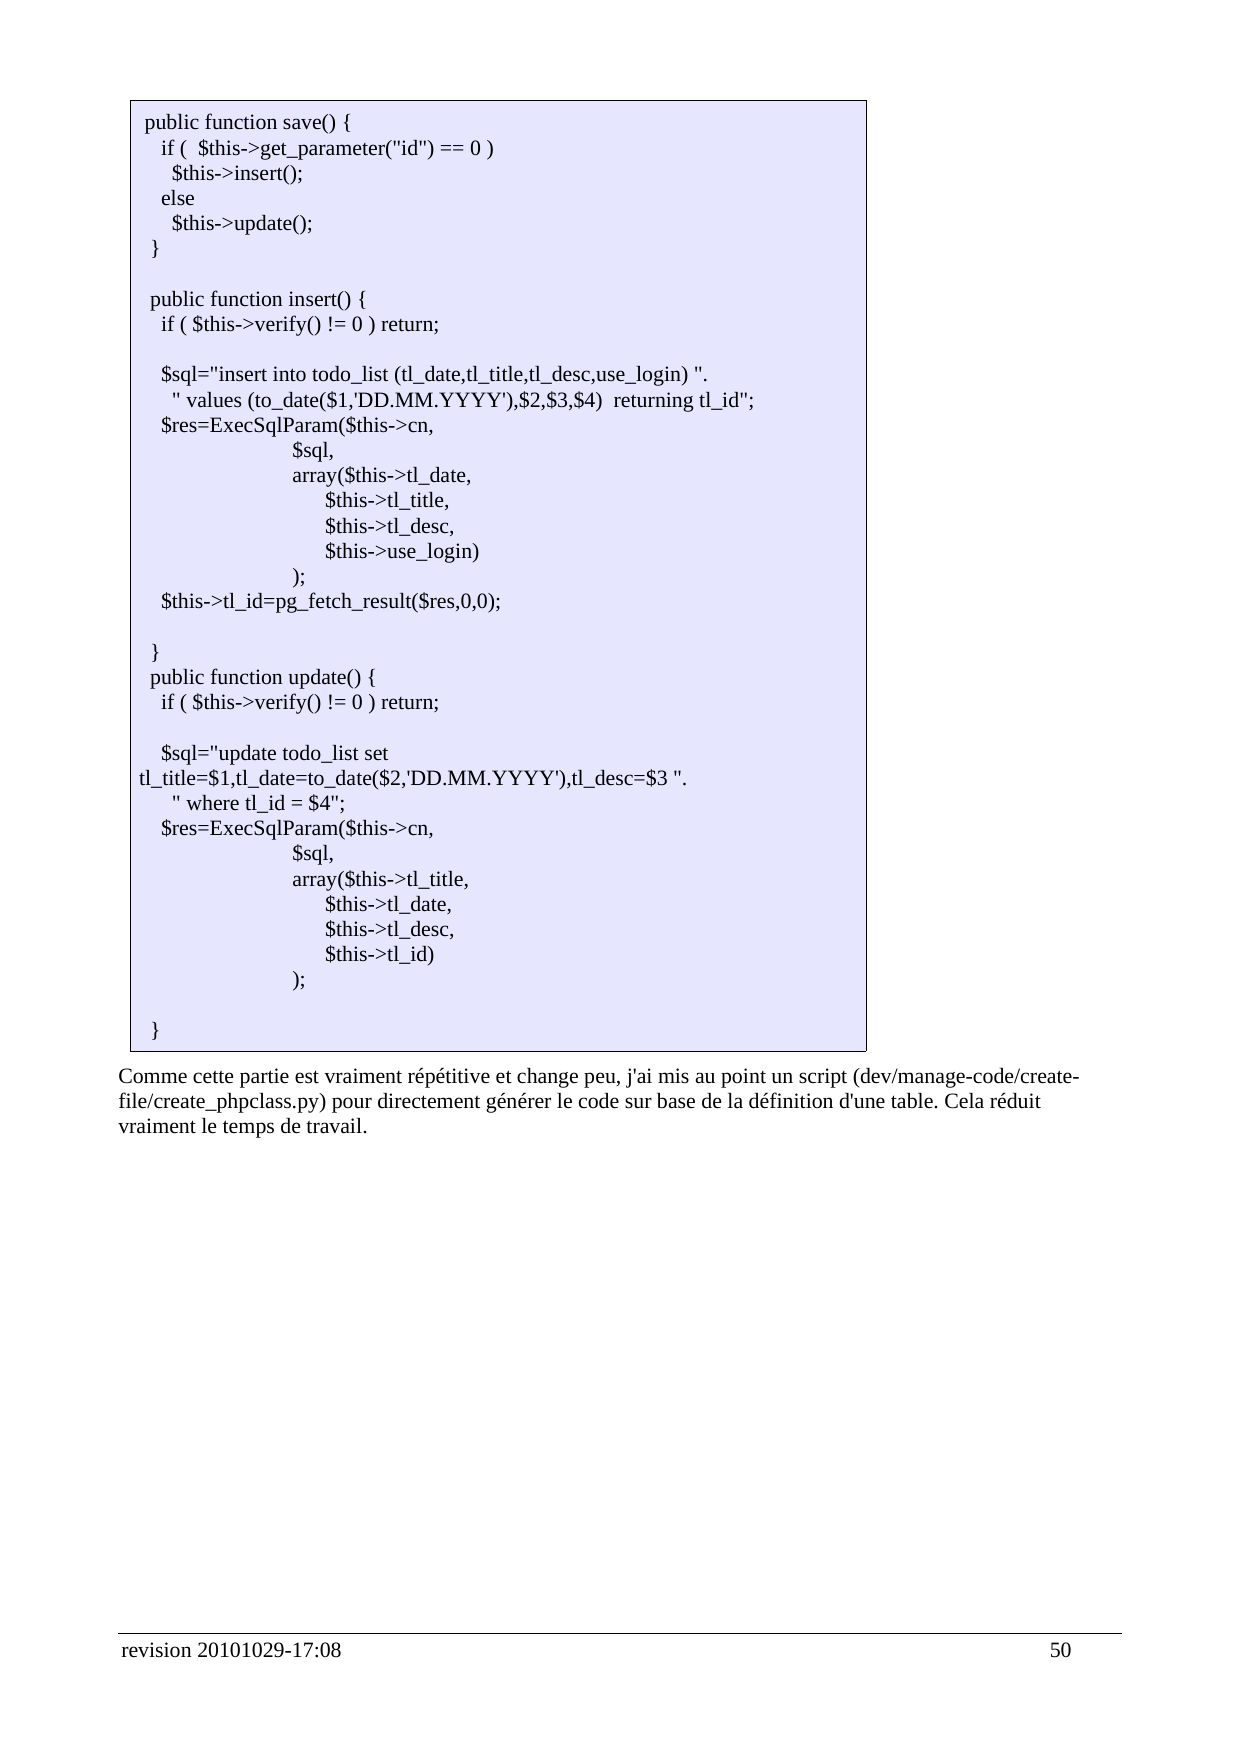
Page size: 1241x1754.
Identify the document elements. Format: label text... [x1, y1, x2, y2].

text public function save() { if ( $this->get_parameter("id") == 0 ) $this->insert(); else $this->update(); } public function insert() { if ( $this->verify() != 0 ) return; $sql="insert into todo_list (tl_date,tl_title,tl_desc,use_login) ". " values (to_date($1,'DD.MM.YYYY'),$2,$3,$4) returning tl_id"; $res=ExecSqlParam($this->cn, $sql, array($this->tl_date, $this->tl_title, $this->tl_desc, $this->use_login) ); $this->tl_id=pg_fetch_result($res,0,0); } [139, 109, 857, 664]
text [118, 88, 1122, 1063]
text public function update() { if ( $this->verify() != 0 ) return; $sql="update todo_list set tl_title=$1,tl_date=to_date($2,'DD.MM.YYYY'),tl_desc=$3 ". " where tl_id = $4"; $res=ExecSqlParam($this->cn, $sql, array($this->tl_title, $this->tl_date, $this->tl_desc, $this->tl_id) ); } [139, 664, 857, 1042]
text Comme cette partie est vraiment répétitive et change peu, j'ai mis au point un script (dev/manage-code/create-file/create_phpclass.py) pour directement générer le code sur base de la définition d'une table. Cela réduit vraiment le temps de travail. [118, 1063, 1122, 1138]
